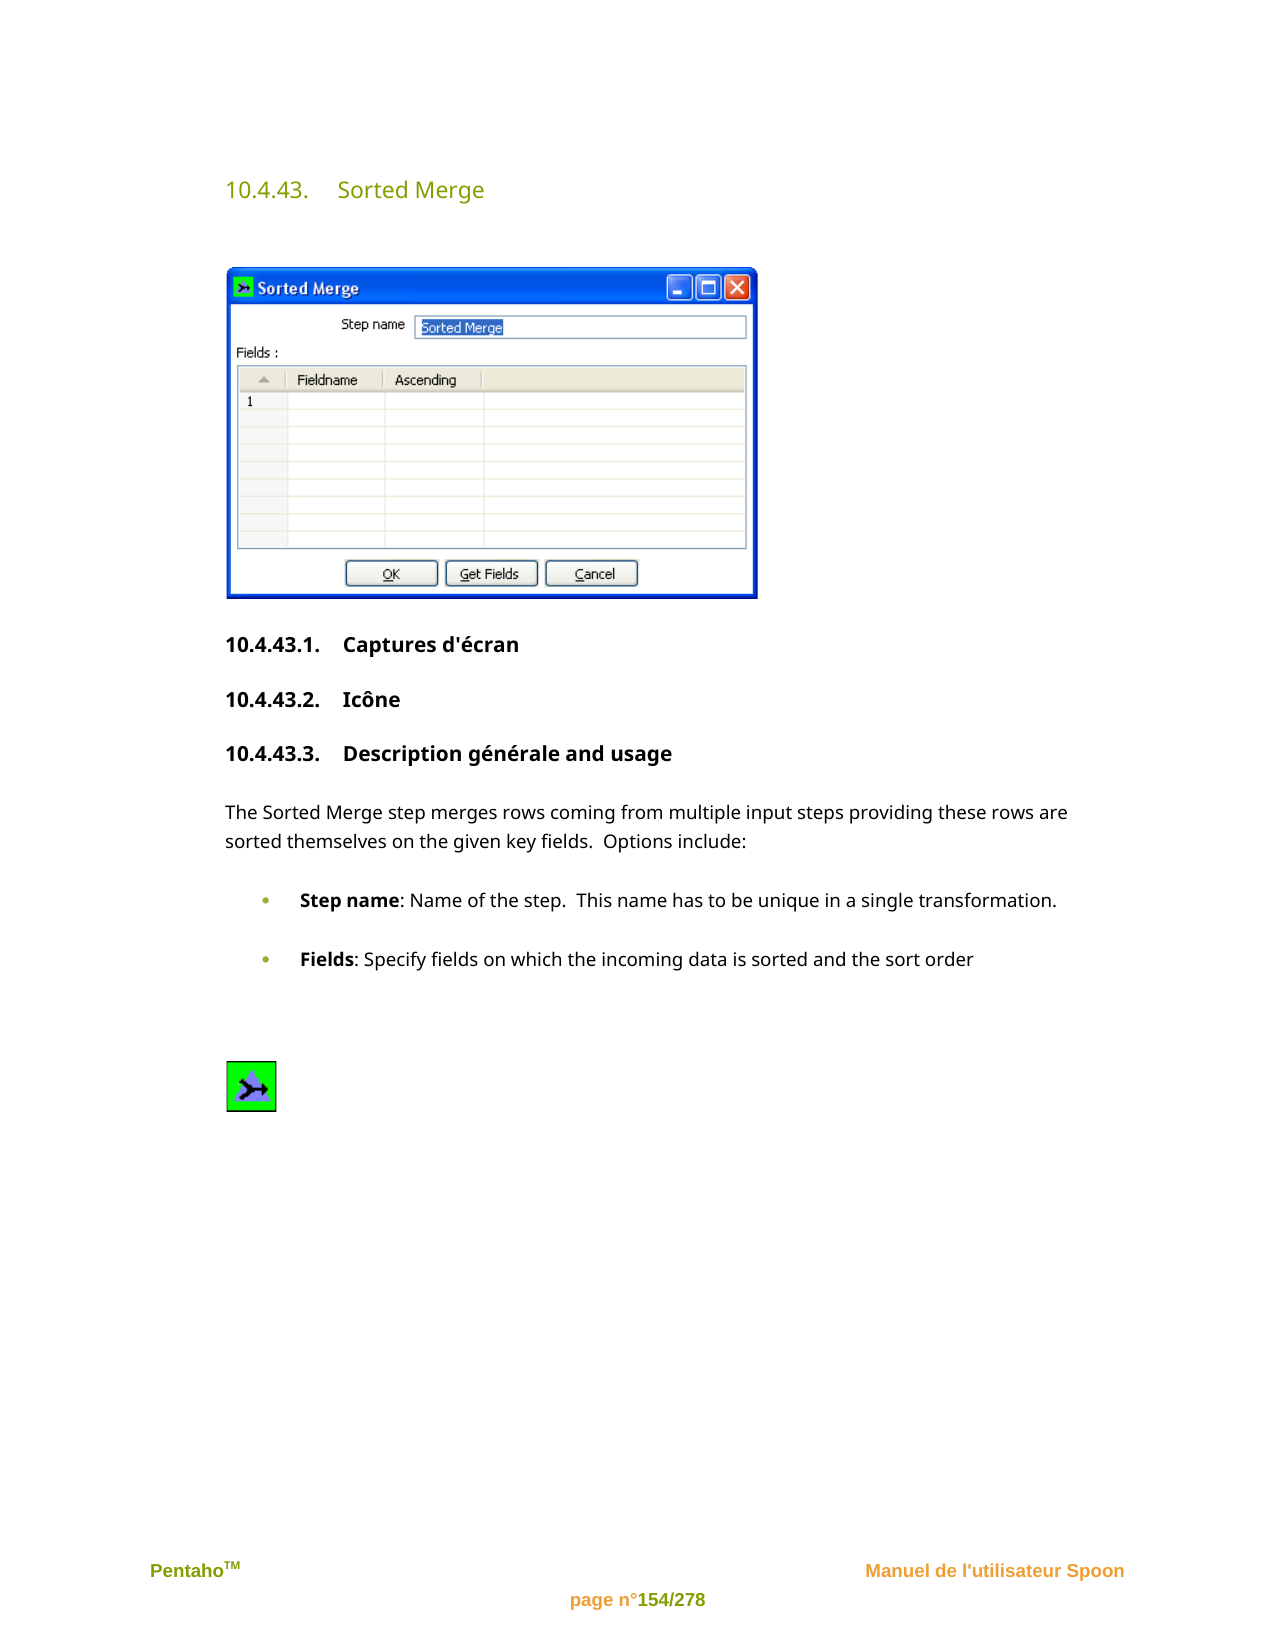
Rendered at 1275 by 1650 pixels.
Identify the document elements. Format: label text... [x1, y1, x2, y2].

subtitle Sorted Merge [225, 175, 1125, 204]
subtitle Icône [225, 684, 1125, 713]
list Fields: Specify fields on which the incoming data is sorted and the sort order [262, 943, 1125, 972]
picture [226, 267, 758, 599]
subtitle Captures d'écran [225, 229, 1125, 659]
text The Sorted Merge step merges rows coming from multiple input steps providing these rows are sorted themselves on the given key fields. Options include: [225, 796, 1125, 855]
picture [226, 1061, 277, 1112]
subtitle Description générale and usage [225, 738, 1125, 767]
list Step name: Name of the step. This name has to be unique in a single transformation. [262, 884, 1125, 913]
